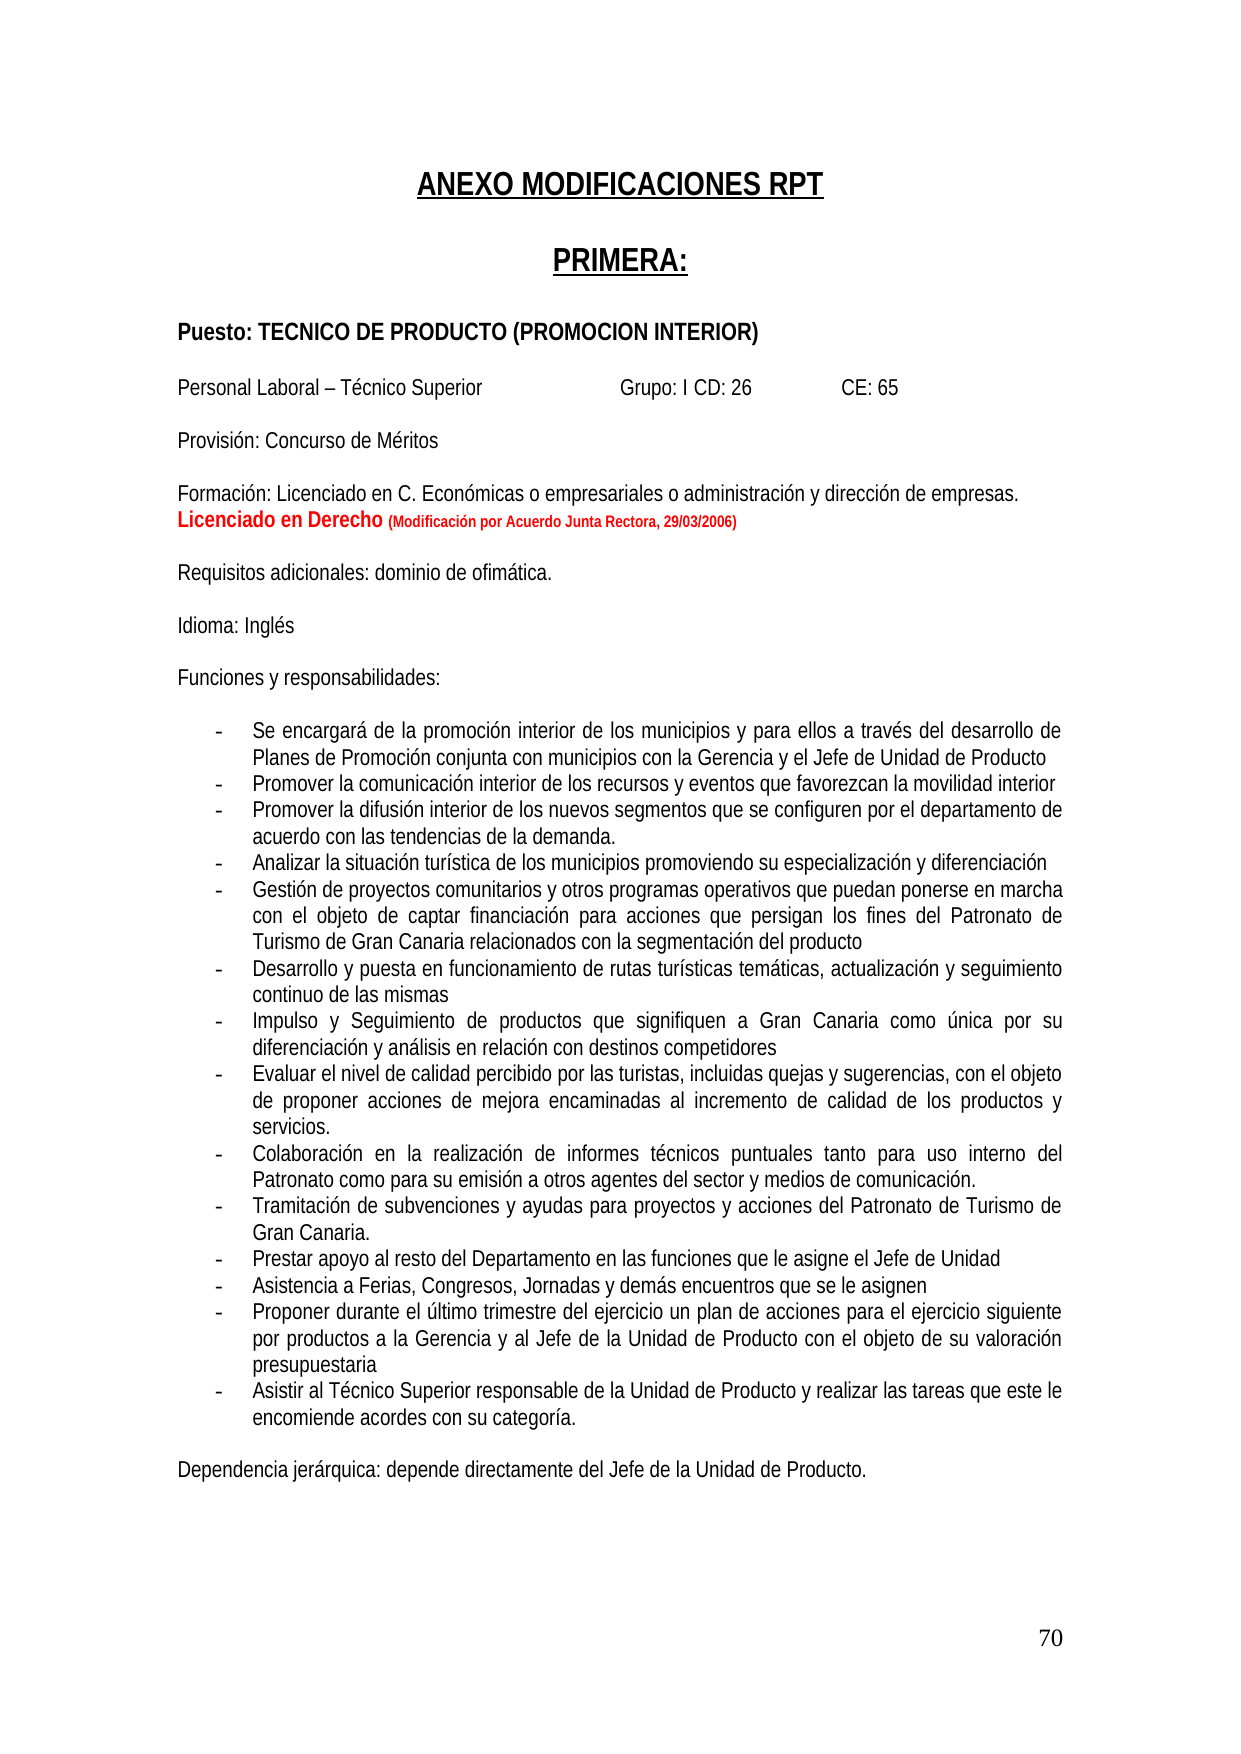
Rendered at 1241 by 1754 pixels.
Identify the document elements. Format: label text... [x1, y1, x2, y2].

list Proponer durante el último trimestre del ejercicio un plan de acciones para el ejercicio siguiente por productos a la Gerencia y al Jefe de la Unidad de Producto con el objeto de su valoración presupuestaria [215, 1298, 1063, 1377]
text Formación: Licenciado en C. Económicas o empresariales o administración y dirección de empresas. Licenciado en Derecho (Modificación por Acuerdo Junta Rectora, 29/03/2006) [177, 480, 1063, 532]
list Gestión de proyectos comunitarios y otros programas operativos que puedan ponerse en marcha con el objeto de captar financiación para acciones que persigan los fines del Patronato de Turismo de Gran Canaria relacionados con la segmentación del producto [215, 876, 1063, 955]
text Funciones y responsabilidades: [177, 664, 1063, 691]
list Prestar apoyo al resto del Departamento en las funciones que le asigne el Jefe de Unidad [215, 1245, 1063, 1272]
text Dependencia jerárquica: depende directamente del Jefe de la Unidad de Producto. [177, 1456, 1063, 1483]
text Idioma: Inglés [177, 612, 1063, 638]
subtitle Puesto: TECNICO DE PRODUCTO (PROMOCION INTERIOR) [177, 317, 1063, 346]
list Impulso y Seguimiento de productos que signifiquen a Gran Canaria como única por su diferenciación y análisis en relación con destinos competidores [215, 1007, 1063, 1060]
list Evaluar el nivel de calidad percibido por las turistas, incluidas quejas y sugerencias, con el objeto de proponer acciones de mejora encaminadas al incremento de calidad de los productos y servicios. [215, 1060, 1063, 1139]
text Requisitos adicionales: dominio de ofimática. [177, 559, 1063, 585]
list Colaboración en la realización de informes técnicos puntuales tanto para uso interno del Patronato como para su emisión a otros agentes del sector y medios de comunicación. [215, 1139, 1063, 1192]
text Provisión: Concurso de Méritos [177, 427, 1063, 453]
list Analizar la situación turística de los municipios promoviendo su especialización y diferenciación [215, 849, 1063, 876]
text ANEXO MODIFICACIONES RPT [177, 164, 1063, 202]
list Promover la comunicación interior de los recursos y eventos que favorezcan la movilidad interior [215, 770, 1063, 796]
list Se encargará de la promoción interior de los municipios y para ellos a través del desarrollo de Planes de Promoción conjunta con municipios con la Gerencia y el Jefe de Unidad de Producto [215, 717, 1063, 770]
list Tramitación de subvenciones y ayudas para proyectos y acciones del Patronato de Turismo de Gran Canaria. [215, 1192, 1063, 1245]
text Personal Laboral – Técnico Superior Grupo: I CD: 26 CE: 65 [177, 374, 1063, 401]
list Asistencia a Ferias, Congresos, Jornadas y demás encuentros que se le asignen [215, 1272, 1063, 1298]
list Promover la difusión interior de los nuevos segmentos que se configuren por el departamento de acuerdo con las tendencias de la demanda. [215, 796, 1063, 849]
text PRIMERA: [177, 241, 1063, 279]
list Desarrollo y puesta en funcionamiento de rutas turísticas temáticas, actualización y seguimiento continuo de las mismas [215, 955, 1063, 1007]
list Asistir al Técnico Superior responsable de la Unidad de Producto y realizar las tareas que este le encomiende acordes con su categoría. [215, 1377, 1063, 1430]
